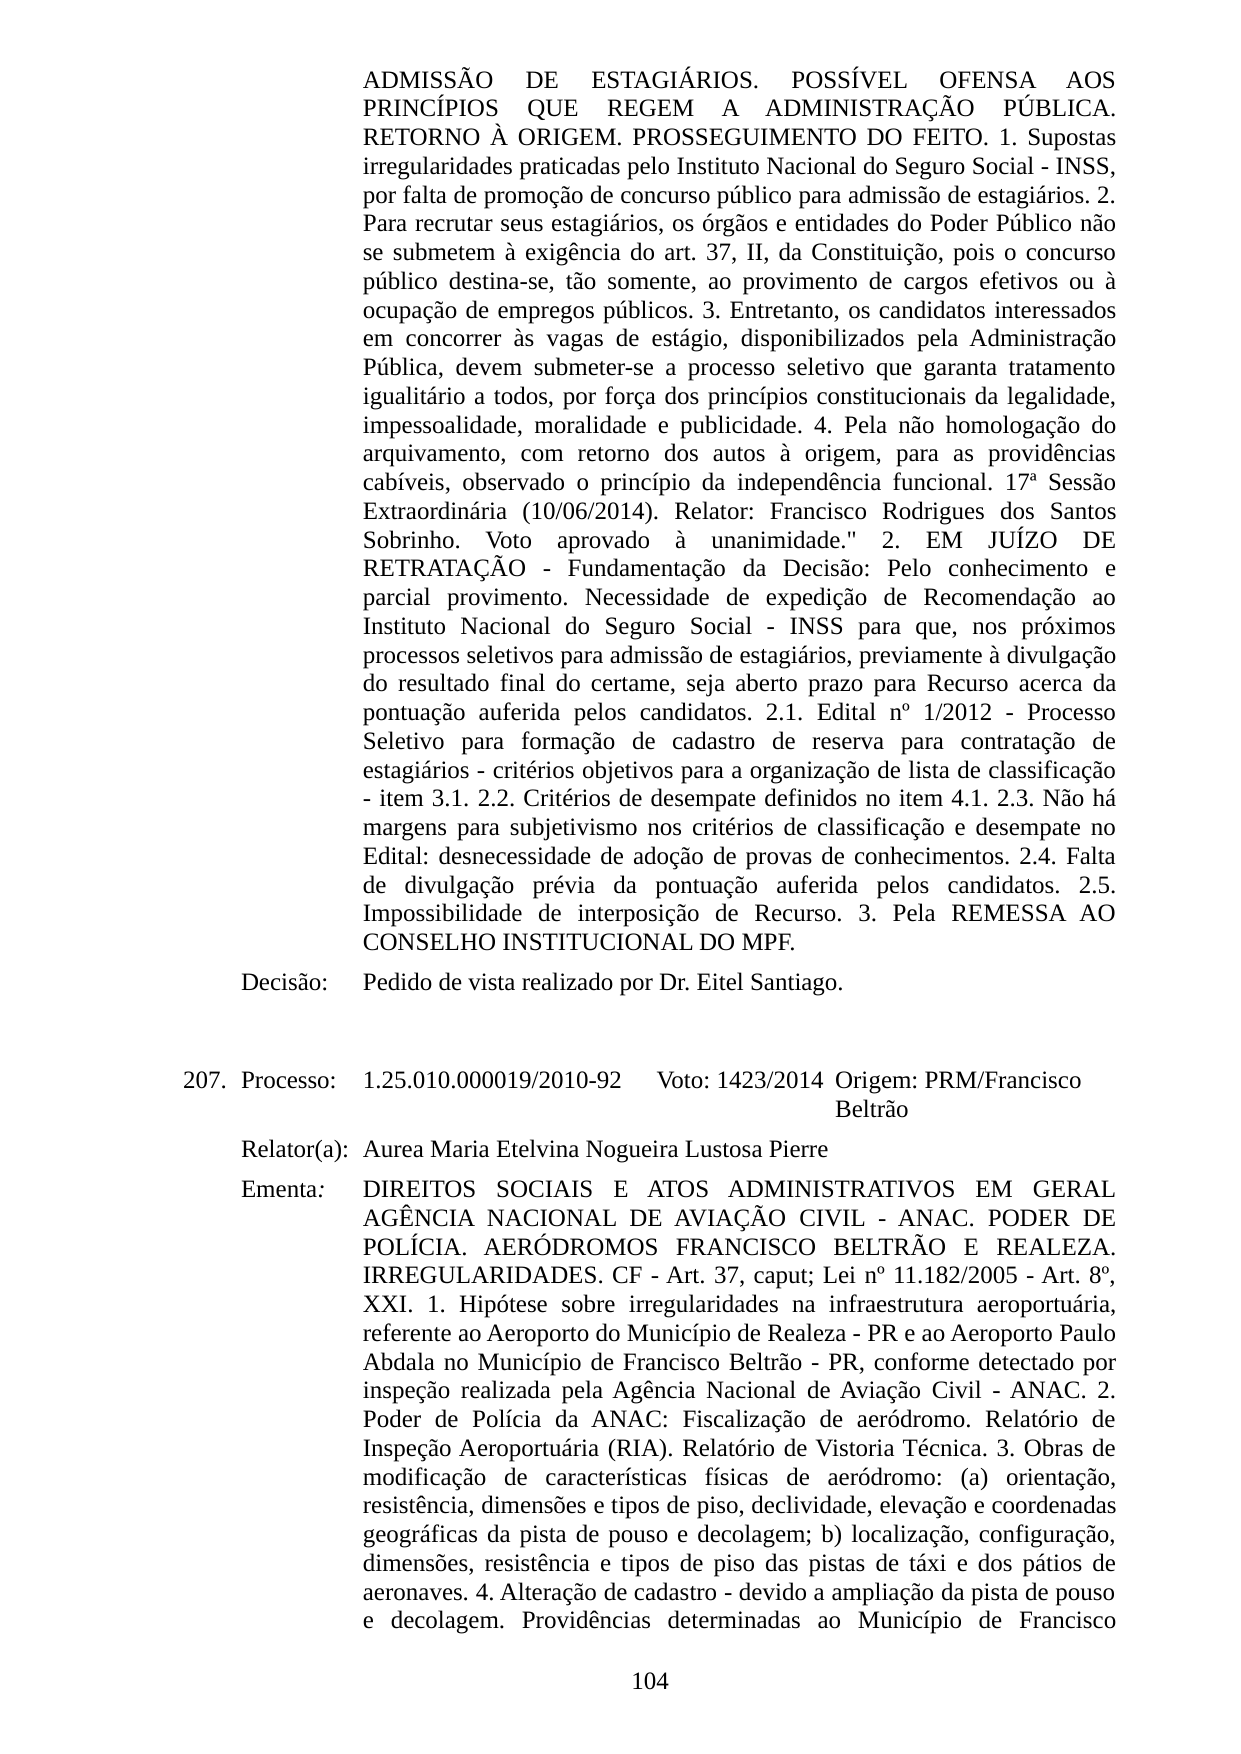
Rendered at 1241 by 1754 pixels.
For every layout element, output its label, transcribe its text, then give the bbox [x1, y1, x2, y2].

table_cell Aurea Maria Etelvina Nogueira Lustosa Pierre [357, 1129, 1122, 1169]
table_header Voto: 1423/2014 [651, 1060, 829, 1128]
table_cell ADMISSÃO DE ESTAGIÁRIOS. POSSÍVEL OFENSA AOS PRINCÍPIOS QUE REGEM A ADMINISTRAÇÃO PÚBLICA. RETORNO À ORIGEM. PROSSEGUIMENTO DO FEITO. 1. Supostas irregularidades praticadas pelo Instituto Nacional do Seguro Social - INSS, por falta de promoção de concurso público para admissão de estagiários. 2. Para recrutar seus estagiários, os órgãos e entidades do Poder Público não se submetem à exigência do art. 37, II, da Constituição, pois o concurso público destina-se, tão somente, ao provimento de cargos efetivos ou à ocupação de empregos públicos. 3. Entretanto, os candidatos interessados em concorrer às vagas de estágio, disponibilizados pela Administração Pública, devem submeter-se a processo seletivo que garanta tratamento igualitário a todos, por força dos princípios constitucionais da legalidade, impessoalidade, moralidade e publicidade. 4. Pela não homologação do arquivamento, com retorno dos autos à origem, para as providências cabíveis, observado o princípio da independência funcional. 17ª Sessão Extraordinária (10/06/2014). Relator: Francisco Rodrigues dos Santos Sobrinho. Voto aprovado à unanimidade." 2. EM JUÍZO DE RETRATAÇÃO - Fundamentação da Decisão: Pelo conhecimento e parcial provimento. Necessidade de expedição de Recomendação ao Instituto Nacional do Seguro Social - INSS para que, nos próximos processos seletivos para admissão de estagiários, previamente à divulgação do resultado final do certame, seja aberto prazo para Recurso acerca da pontuação auferida pelos candidatos. 2.1. Edital nº 1/2012 - Processo Seletivo para formação de cadastro de reserva para contratação de estagiários - critérios objetivos para a organização de lista de classificação - item 3.1. 2.2. Critérios de desempate definidos no item 4.1. 2.3. Não há margens para subjetivismo nos critérios de classificação e desempate no Edital: desnecessidade de adoção de provas de conhecimentos. 2.4. Falta de divulgação prévia da pontuação auferida pelos candidatos. 2.5. Impossibilidade de interposição de Recurso. 3. Pela REMESSA AO CONSELHO INSTITUCIONAL DO MPF. [357, 59, 1122, 962]
table_header Processo: [235, 1060, 357, 1128]
table_cell [177, 962, 235, 1002]
table_cell [177, 1169, 235, 1640]
table_cell [235, 59, 357, 962]
table_cell [177, 59, 235, 962]
table_header 1.25.010.000019/2010-92 [357, 1060, 651, 1128]
table_cell Relator(a): [235, 1129, 357, 1169]
table_cell Ementa: [235, 1169, 357, 1640]
table_cell [177, 1129, 235, 1169]
table_cell DIREITOS SOCIAIS E ATOS ADMINISTRATIVOS EM GERAL AGÊNCIA NACIONAL DE AVIAÇÃO CIVIL - ANAC. PODER DE POLÍCIA. AERÓDROMOS FRANCISCO BELTRÃO E REALEZA. IRREGULARIDADES. CF - Art. 37, caput; Lei nº 11.182/2005 - Art. 8º, XXI. 1. Hipótese sobre irregularidades na infraestrutura aeroportuária, referente ao Aeroporto do Município de Realeza - PR e ao Aeroporto Paulo Abdala no Município de Francisco Beltrão - PR, conforme detectado por inspeção realizada pela Agência Nacional de Aviação Civil - ANAC. 2. Poder de Polícia da ANAC: Fiscalização de aeródromo. Relatório de Inspeção Aeroportuária (RIA). Relatório de Vistoria Técnica. 3. Obras de modificação de características físicas de aeródromo: (a) orientação, resistência, dimensões e tipos de piso, declividade, elevação e coordenadas geográficas da pista de pouso e decolagem; b) localização, configuração, dimensões, resistência e tipos de piso das pistas de táxi e dos pátios de aeronaves. 4. Alteração de cadastro - devido a ampliação da pista de pouso e decolagem. Providências determinadas ao Município de Francisco [357, 1169, 1122, 1640]
table_header 207. [177, 1060, 235, 1128]
table_cell Pedido de vista realizado por Dr. Eitel Santiago. [357, 962, 1122, 1002]
table_header Origem: PRM/Francisco Beltrão [829, 1060, 1122, 1128]
table_cell Decisão: [235, 962, 357, 1002]
